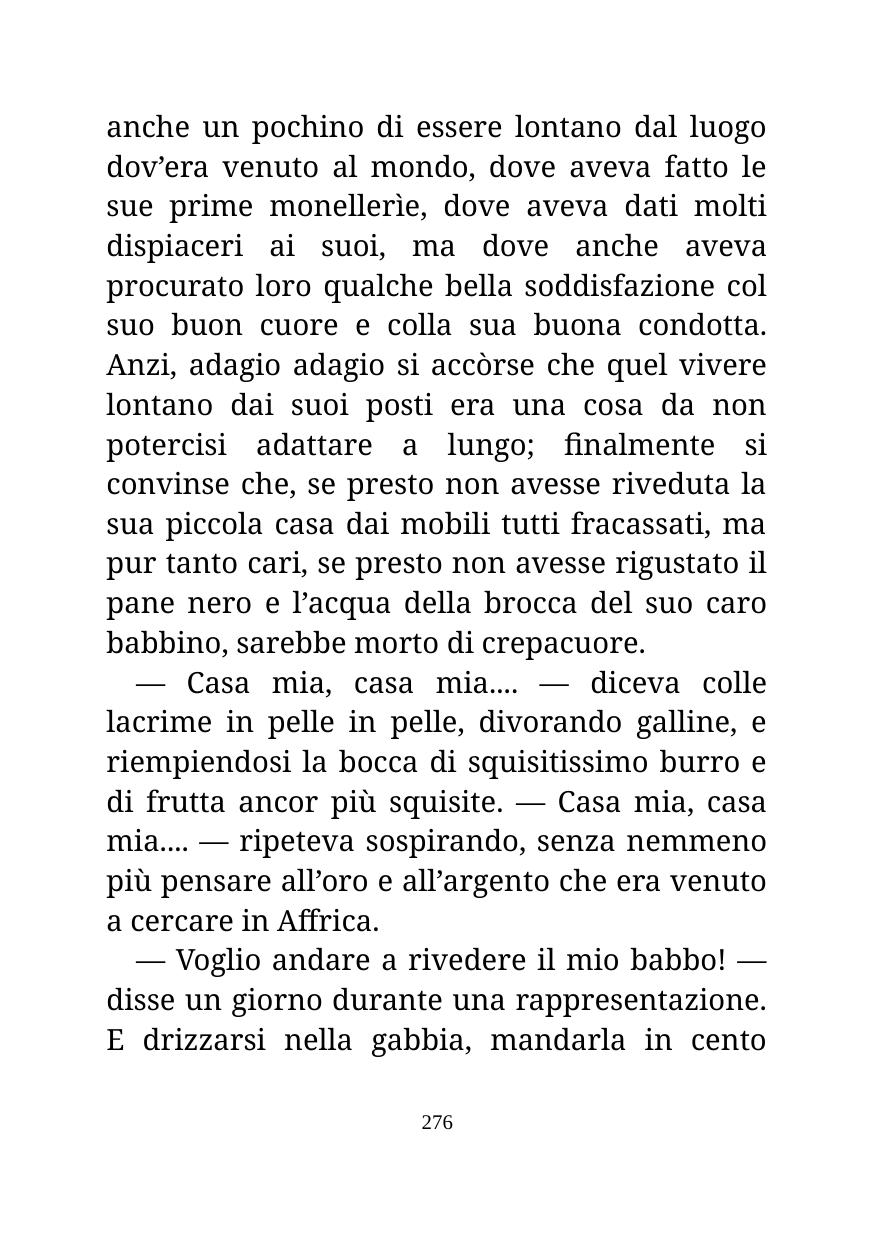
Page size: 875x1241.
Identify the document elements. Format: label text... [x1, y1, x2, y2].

text anche un pochino di essere lontano dal luogo dov’era venuto al mondo, dove aveva fatto le sue prime monellerìe, dove aveva dati molti dispiaceri ai suoi, ma dove anche aveva procurato loro qualche bella soddisfazione col suo buon cuore e colla sua buona condotta. Anzi, adagio adagio si accòrse che quel vivere lontano dai suoi posti era una cosa da non potercisi adattare a lungo; finalmente si convinse che, se presto non avesse riveduta la sua piccola casa dai mobili tutti fracassati, ma pur tanto cari, se presto non avesse rigustato il pane nero e l’acqua della brocca del suo caro babbino, sarebbe morto di crepacuore. [106, 106, 768, 662]
text — Voglio andare a rivedere il mio babbo! — disse un giorno durante una rappresentazione. E drizzarsi nella gabbia, mandarla in cento [106, 940, 768, 1059]
text — Casa mia, casa mia.... — diceva colle lacrime in pelle in pelle, divorando galline, e riempiendosi la bocca di squisitissimo burro e di frutta ancor più squisite. — Casa mia, casa mia.... — ripeteva sospirando, senza nemmeno più pensare all’oro e all’argento che era venuto a cercare in Affrica. [106, 662, 768, 940]
